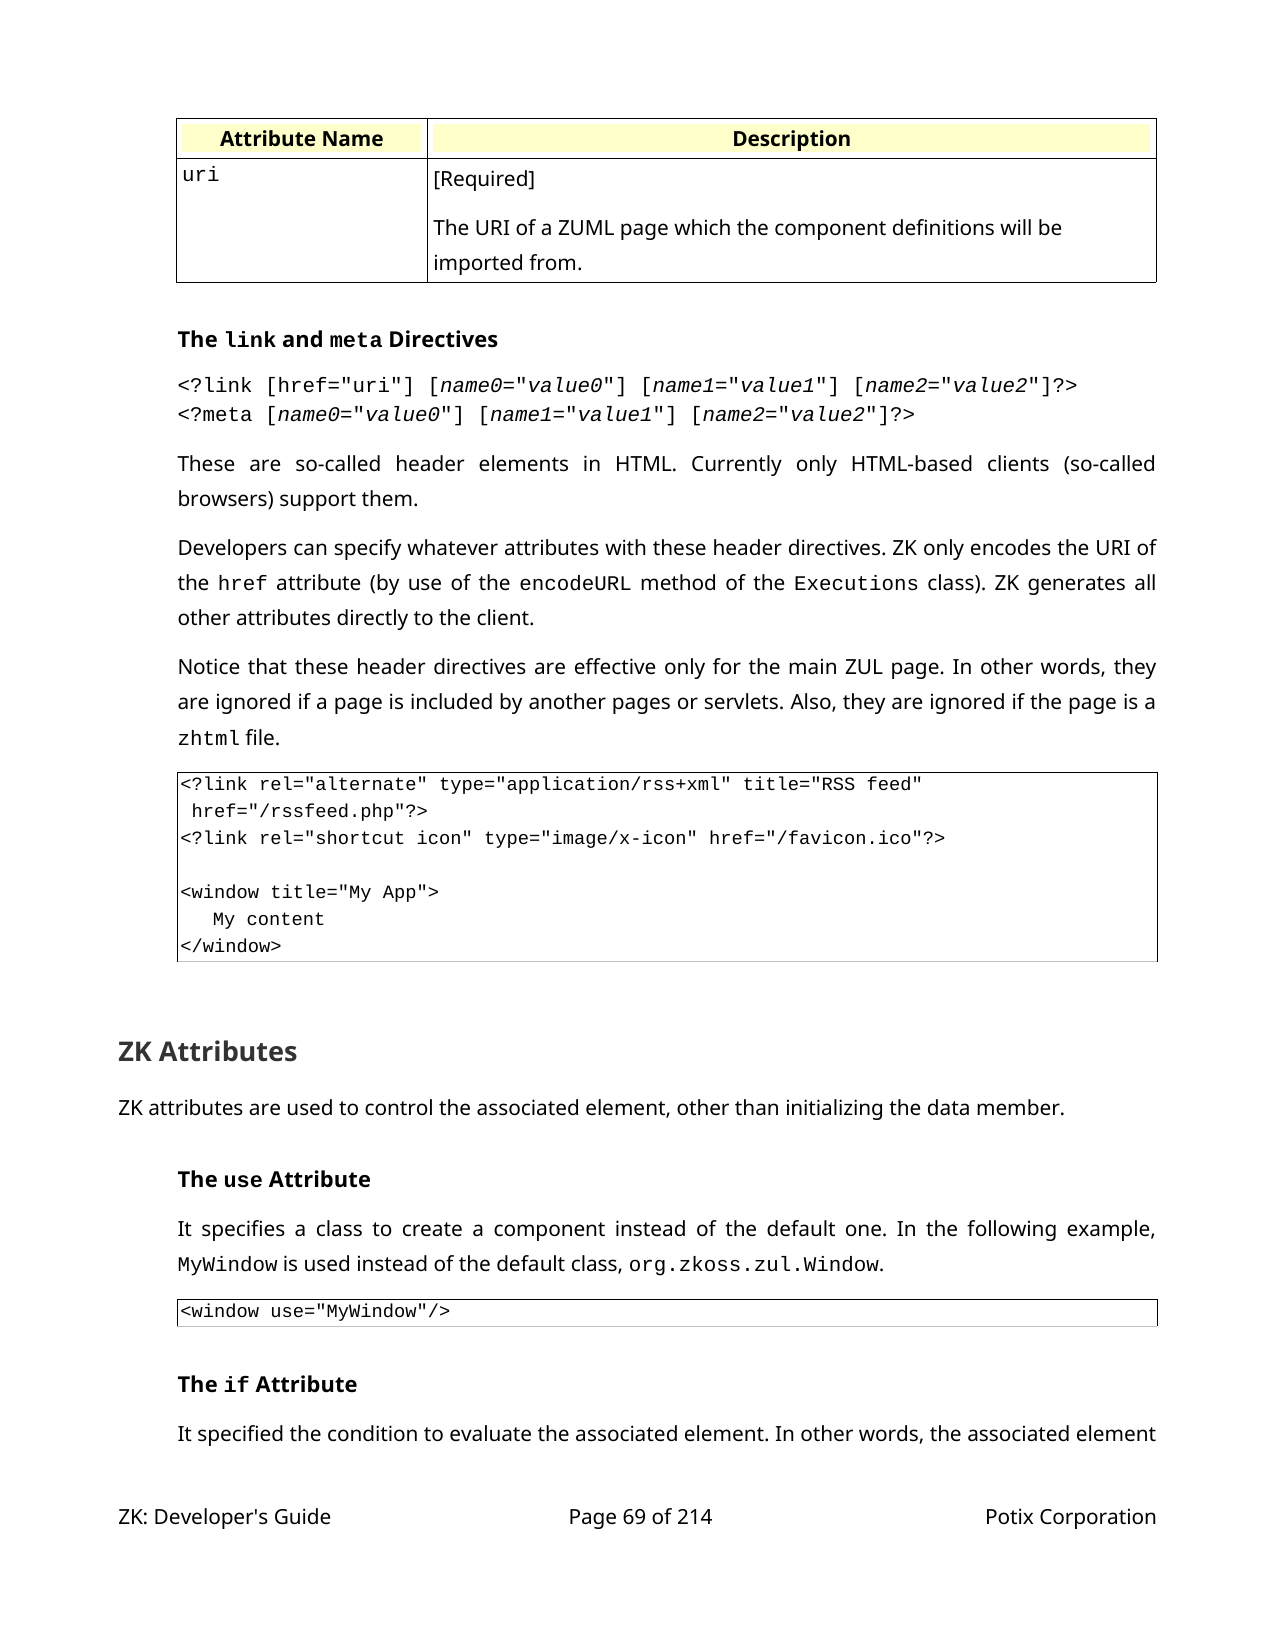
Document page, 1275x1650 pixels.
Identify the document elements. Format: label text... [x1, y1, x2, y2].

subtitle ZK Attributes [118, 1032, 1157, 1069]
subtitle The link and meta Directives [177, 324, 1157, 354]
text <?link rel="alternate" type="application/rss+xml" title="RSS feed" [178, 773, 1157, 796]
table_cell [Required] The URI of a ZUML page which the component definitions will be imported from. [428, 159, 1156, 282]
text ZK attributes are used to control the associated element, other than initializing the data member. [118, 1093, 1157, 1121]
text It specified the condition to evaluate the associated element. In other words, the associated element [177, 1419, 1157, 1447]
text <window title="My App"> [178, 880, 1157, 904]
text These are so-called header elements in HTML. Currently only HTML-based clients (so-called browsers) support them. [177, 449, 1157, 512]
text href="/rssfeed.php"?> <?link rel="shortcut icon" type="image/x-icon" href="/favicon.ico"?> [178, 799, 1157, 850]
text It specifies a class to create a component instead of the default one. In the following example, MyWindow is used instead of the default class, org.zkoss.zul.Window. [177, 1214, 1157, 1278]
table_header Attribute Name [177, 119, 427, 158]
text Notice that these header directives are effective only for the main ZUL page. In other words, they are ignored if a page is included by another pages or servlets. Also, they are ignored if the page is a zhtml file. [177, 652, 1157, 751]
text Developers can specify whatever attributes with these header directives. ZK only encodes the URI of the href attribute (by use of the encodeURL method of the Executions class). ZK generates all other attributes directly to the client. [177, 533, 1157, 632]
text <window use="MyWindow"/> [178, 1300, 1157, 1326]
table_header Description [428, 119, 1156, 158]
text My content [178, 907, 1157, 931]
table_cell uri [177, 159, 427, 282]
text <?link [href="uri"] [name0="value0"] [name1="value1"] [name2="value2"]?> <?meta [name0="value0"] [name1="value1"] [name2="value2"]?> [177, 375, 1157, 428]
subtitle The use Attribute [177, 1164, 1157, 1194]
text </window> [178, 934, 1157, 961]
subtitle The if Attribute [177, 1368, 1157, 1399]
